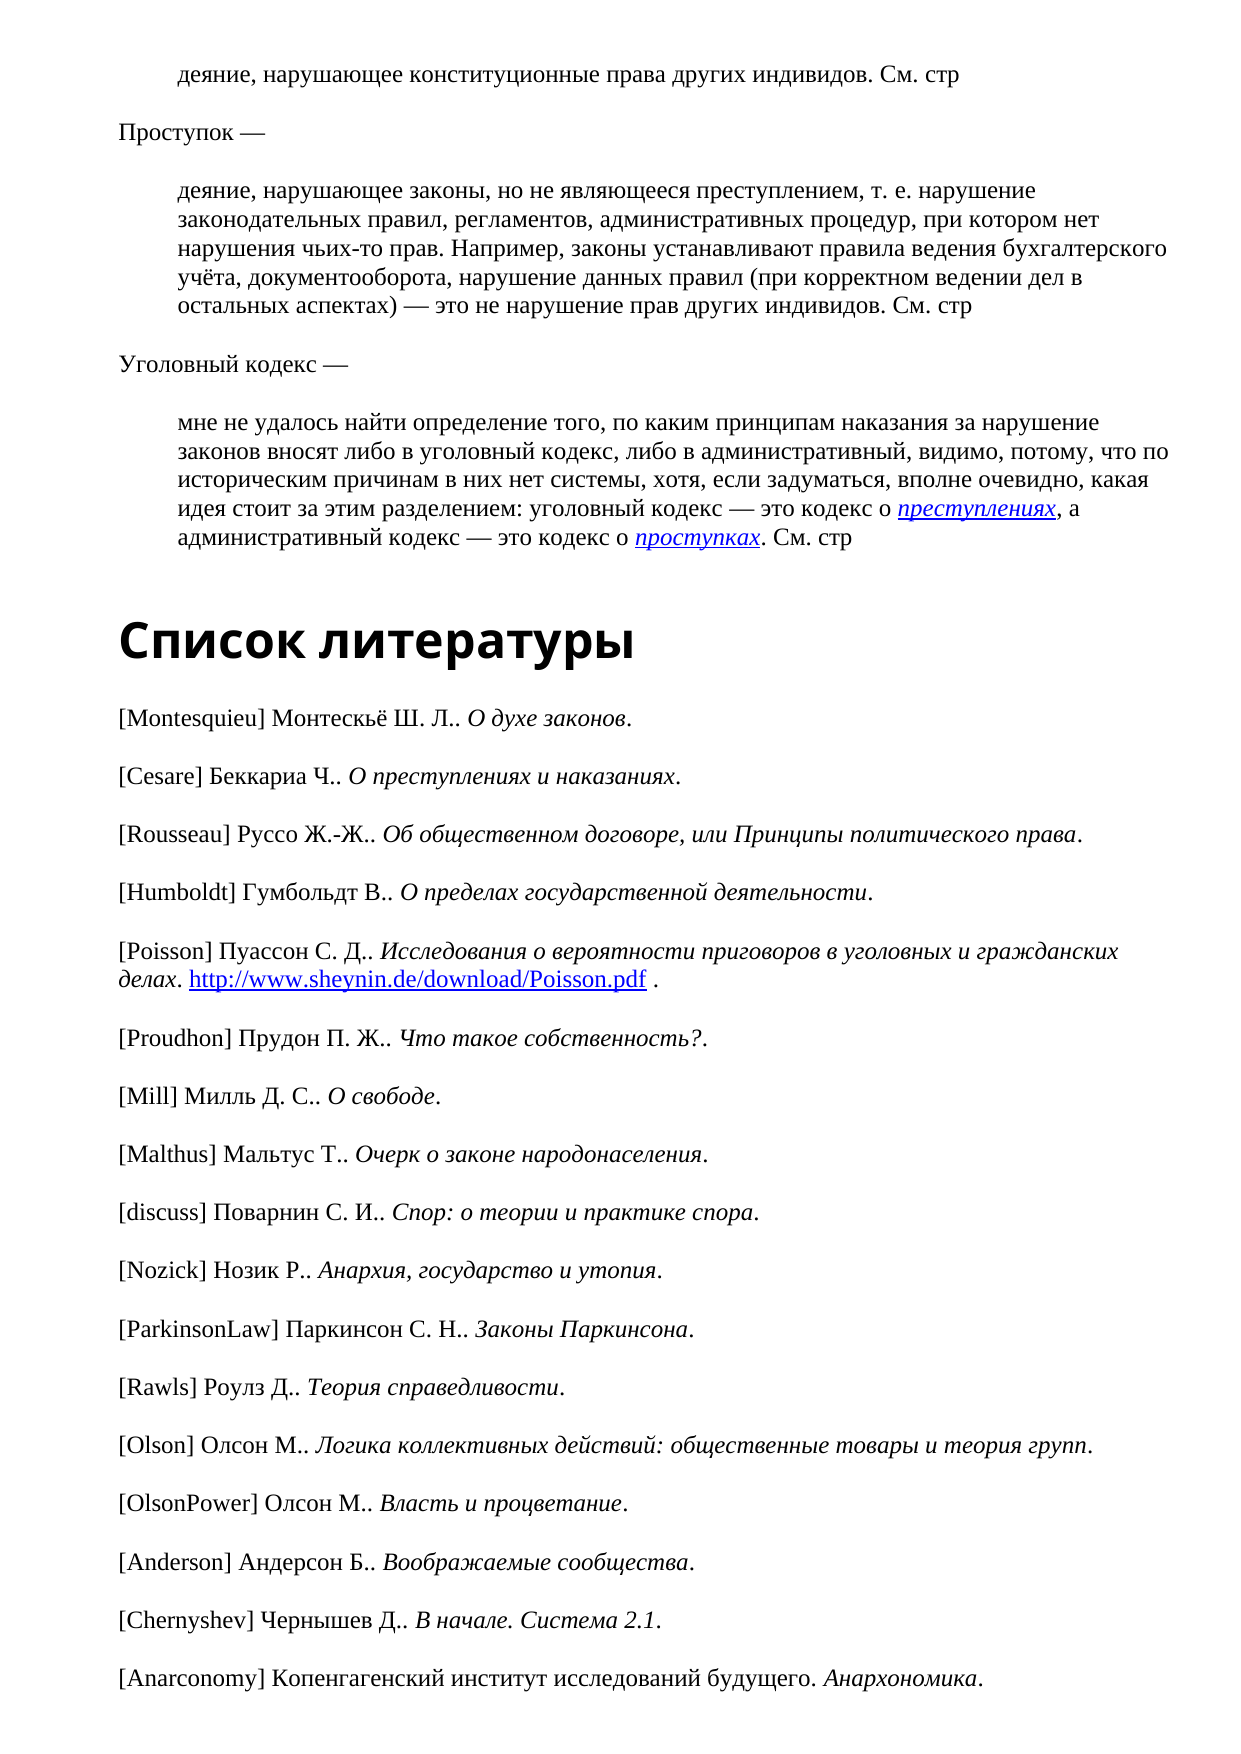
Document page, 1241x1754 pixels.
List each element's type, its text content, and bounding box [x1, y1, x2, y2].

text [discuss] Поварнин С. И.. Спор: о теории и практике спора. [118, 1197, 1181, 1226]
text [OlsonPower] Олсон М.. Власть и процветание. [118, 1488, 1181, 1517]
text [Chernyshev] Чернышев Д.. В начале. Система 2.1. [118, 1605, 1181, 1634]
text [Poisson] Пуассон С. Д.. Исследования о вероятности приговоров в уголовных и гражданских делах. http://www.sheynin.de/download/Poisson.pdf . [118, 936, 1181, 993]
text [Cesare] Беккариа Ч.. О преступлениях и наказаниях. [118, 761, 1181, 790]
subtitle Список литературы [118, 605, 1181, 673]
list деяние, нарушающее законы, но не являющееся преступлением, т. е. нарушение законодательных правил, регламентов, административных процедур, при котором нет нарушения чьих-то прав. Например, законы устанавливают правила ведения бухгалтерского учёта, документооборота, нарушение данных правил (при корректном ведении дел в остальных аспектах) — это не нарушение прав других индивидов. См. стр [177, 176, 1181, 319]
list деяние, нарушающее конституционные права других индивидов. См. стр [177, 59, 1181, 88]
list мне не удалось найти определение того, по каким принципам наказания за нарушение законов вносят либо в уголовный кодекс, либо в административный, видимо, потому, что по историческим причинам в них нет системы, хотя, если задуматься, вполне очевидно, какая идея стоит за этим разделением: уголовный кодекс — это кодекс о преступлениях, а административный кодекс — это кодекс о проступках. См. стр [177, 407, 1181, 551]
text [Malthus] Мальтус Т.. Очерк о законе народонаселения. [118, 1139, 1181, 1168]
text [Anarconomy] Копенгагенский институт исследований будущего. Анархономика. [118, 1663, 1181, 1692]
subtitle Проступок — [118, 117, 1181, 146]
text [Rousseau] Руссо Ж.-Ж.. Об общественном договоре, или Принципы политического права. [118, 819, 1181, 848]
text [Humboldt] Гумбольдт В.. О пределах государственной деятельности. [118, 877, 1181, 906]
text [Mill] Милль Д. С.. О свободе. [118, 1081, 1181, 1110]
text [Anderson] Андерсон Б.. Воображаемые сообщества. [118, 1547, 1181, 1576]
subtitle Уголовный кодекс — [118, 349, 1181, 377]
text [Nozick] Нозик Р.. Анархия, государство и утопия. [118, 1256, 1181, 1284]
text [Olson] Олсон М.. Логика коллективных действий: общественные товары и теория групп. [118, 1430, 1181, 1459]
text [Rawls] Роулз Д.. Теория справедливости. [118, 1372, 1181, 1401]
text [ParkinsonLaw] Паркинсон С. Н.. Законы Паркинсона. [118, 1314, 1181, 1343]
text [Montesquieu] Монтескьё Ш. Л.. О духе законов. [118, 703, 1181, 732]
text [Proudhon] Прудон П. Ж.. Что такое собственность?. [118, 1023, 1181, 1051]
